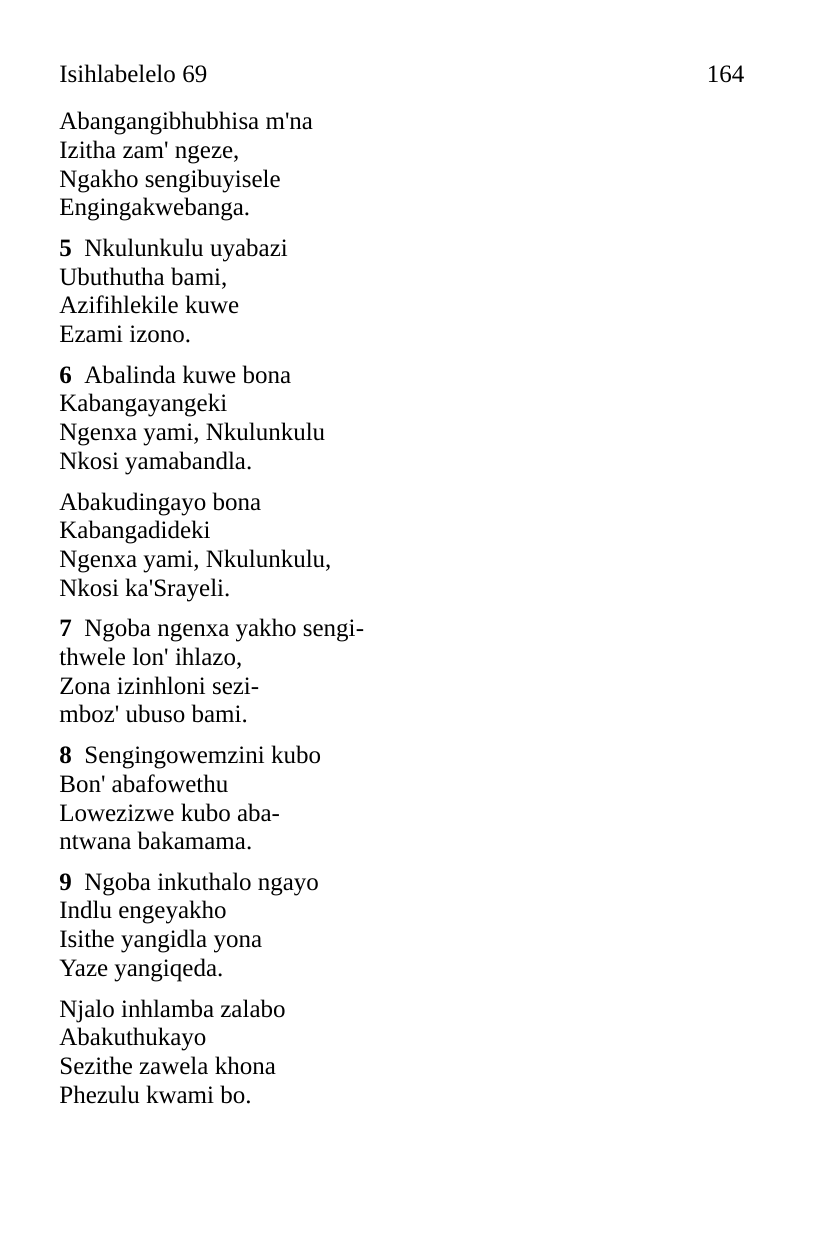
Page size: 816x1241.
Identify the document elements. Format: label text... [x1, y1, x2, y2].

text Indlu engeyakho [59, 896, 744, 924]
text 7 Ngoba ngenxa yakho sengi- [59, 613, 744, 642]
text ntwana bakamama. [59, 826, 744, 855]
text Nkosi yamabandla. [59, 446, 744, 475]
text Sezithe zawela khona [59, 1051, 744, 1080]
text Ngakho sengibuyisele [59, 164, 744, 192]
text 9 Ngoba inkuthalo ngayo [59, 867, 744, 896]
text 8 Sengingowemzini kubo [59, 740, 744, 769]
text Yaze yangiqeda. [59, 953, 744, 982]
text Kabangayangeki [59, 388, 744, 417]
text Lowezizwe kubo aba- [59, 798, 744, 826]
text Zona izinhloni sezi- [59, 671, 744, 699]
text 5 Nkulunkulu uyabazi [59, 233, 744, 262]
text Engingakwebanga. [59, 192, 744, 221]
text Kabangadideki [59, 515, 744, 544]
text Phezulu kwami bo. [59, 1080, 744, 1109]
text Nkosi ka'Srayeli. [59, 573, 744, 602]
text Abangangibhubhisa m'na [59, 106, 744, 135]
text Ngenxa yami, Nkulunkulu, [59, 544, 744, 573]
text Ngenxa yami, Nkulunkulu [59, 417, 744, 446]
text Izitha zam' ngeze, [59, 135, 744, 164]
text 6 Abalinda kuwe bona [59, 360, 744, 388]
text Ezami izono. [59, 319, 744, 348]
text Isithe yangidla yona [59, 924, 744, 953]
text Abakuthukayo [59, 1022, 744, 1051]
text Bon' abafowethu [59, 769, 744, 798]
text Azifihlekile kuwe [59, 291, 744, 319]
text Ubuthutha bami, [59, 262, 744, 291]
text Njalo inhlamba zalabo [59, 994, 744, 1022]
text mboz' ubuso bami. [59, 699, 744, 728]
text thwele lon' ihlazo, [59, 642, 744, 671]
text Abakudingayo bona [59, 487, 744, 515]
